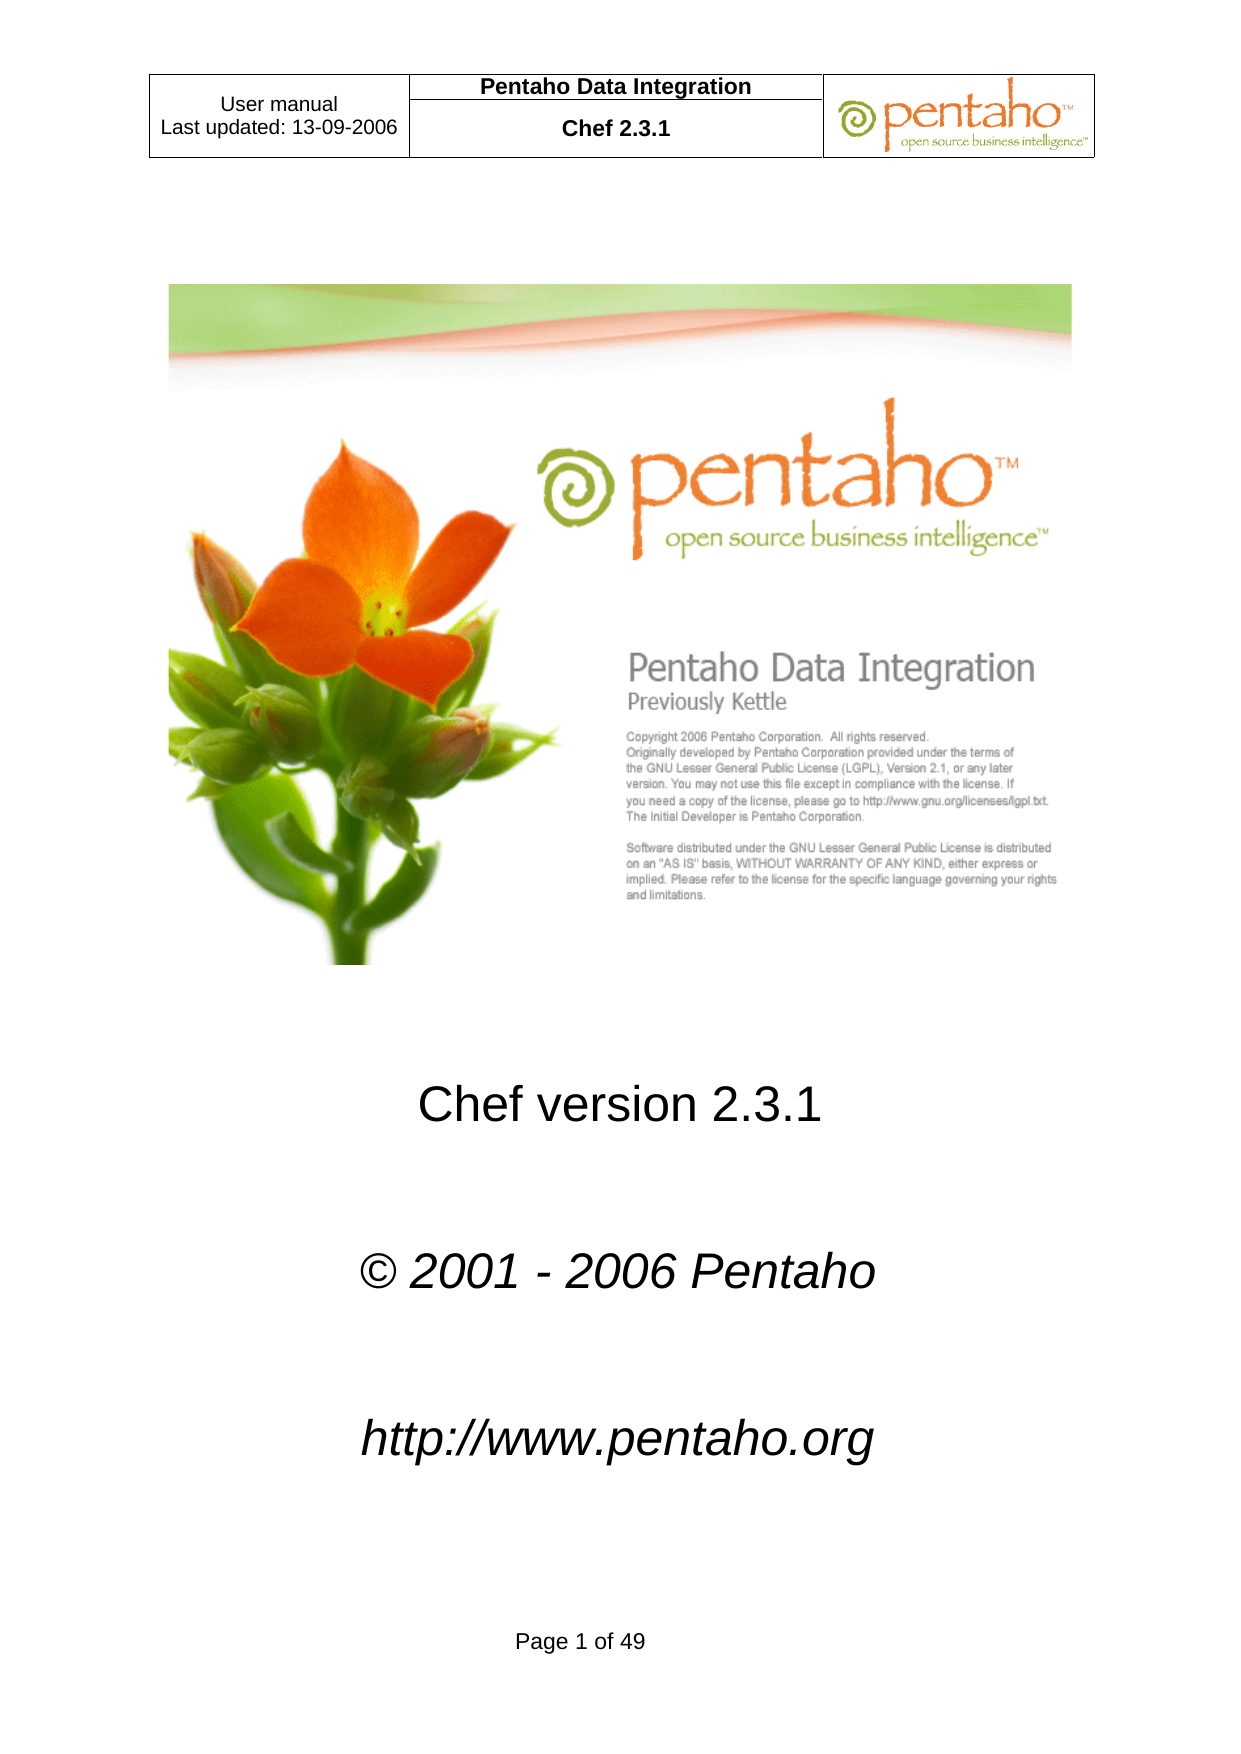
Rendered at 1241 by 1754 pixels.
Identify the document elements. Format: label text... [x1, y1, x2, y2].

picture [168, 284, 1072, 965]
text © 2001 - 2006 Pentaho [148, 1243, 1092, 1299]
text http://www.pentaho.org [148, 1411, 1092, 1466]
text Chef version 2.3.1 [148, 1076, 1092, 1132]
